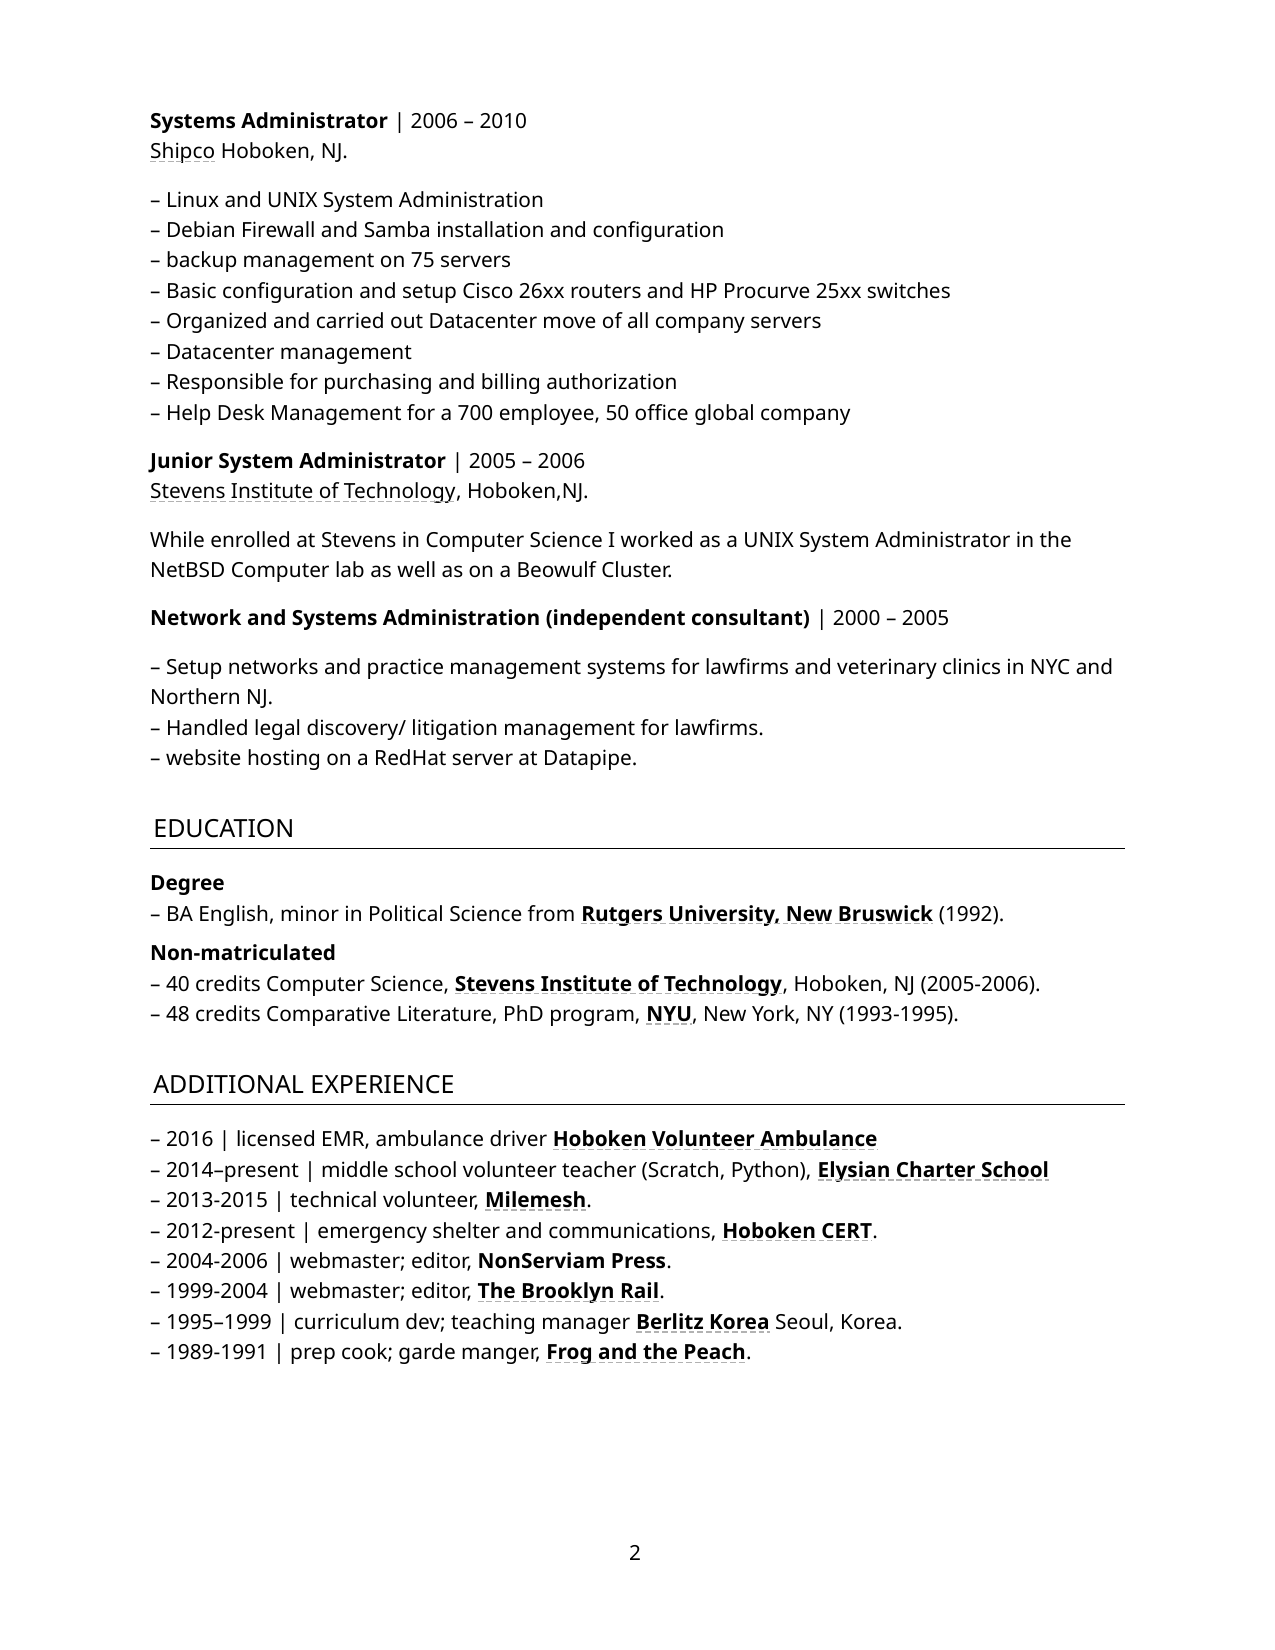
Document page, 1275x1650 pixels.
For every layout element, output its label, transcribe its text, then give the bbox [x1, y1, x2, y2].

text Junior System Administrator | 2005 – 2006 Stevens Institute of Technology, Hoboken,NJ. [150, 446, 1125, 505]
text While enrolled at Stevens in Computer Science I worked as a UNIX System Administrator in the NetBSD Computer lab as well as on a Beowulf Cluster. [150, 525, 1125, 583]
text Network and Systems Administration (independent consultant) | 2000 – 2005 [150, 603, 1125, 632]
text – 2016 | licensed EMR, ambulance driver Hoboken Volunteer Ambulance – 2014–present | middle school volunteer teacher (Scratch, Python), Elysian Charter School – 2013-2015 | technical volunteer, Milemesh. – 2012-present | emergency shelter and communications, Hoboken CERT. – 2004-2006 | webmaster; editor, NonServiam Press. – 1999-2004 | webmaster; editor, The Brooklyn Rail. – 1995–1999 | curriculum dev; teaching manager Berlitz Korea Seoul, Korea. – 1989-1991 | prep cook; garde manger, Frog and the Peach. [150, 1124, 1125, 1366]
text Degree – BA English, minor in Political Science from Rutgers University, New Bruswick (1992). [150, 868, 1125, 927]
subtitle Education [150, 808, 1125, 848]
text – Linux and UNIX System Administration – Debian Firewall and Samba installation and configuration – backup management on 75 servers – Basic configuration and setup Cisco 26xx routers and HP Procurve 25xx switches – Organized and carried out Datacenter move of all company servers – Datacenter management – Responsible for purchasing and billing authorization – Help Desk Management for a 700 employee, 50 office global company [150, 185, 1125, 426]
text Systems Administrator | 2006 – 2010 Shipco Hoboken, NJ. [150, 106, 1125, 165]
text – Setup networks and practice management systems for lawfirms and veterinary clinics in NYC and Northern NJ. – Handled legal discovery/ litigation management for lawfirms. – website hosting on a RedHat server at Datapipe. [150, 652, 1125, 771]
subtitle Additional Experience [150, 1064, 1125, 1104]
text Non-matriculated – 40 credits Computer Science, Stevens Institute of Technology, Hoboken, NJ (2005-2006). – 48 credits Comparative Literature, PhD program, NYU, New York, NY (1993-1995). [150, 938, 1125, 1027]
